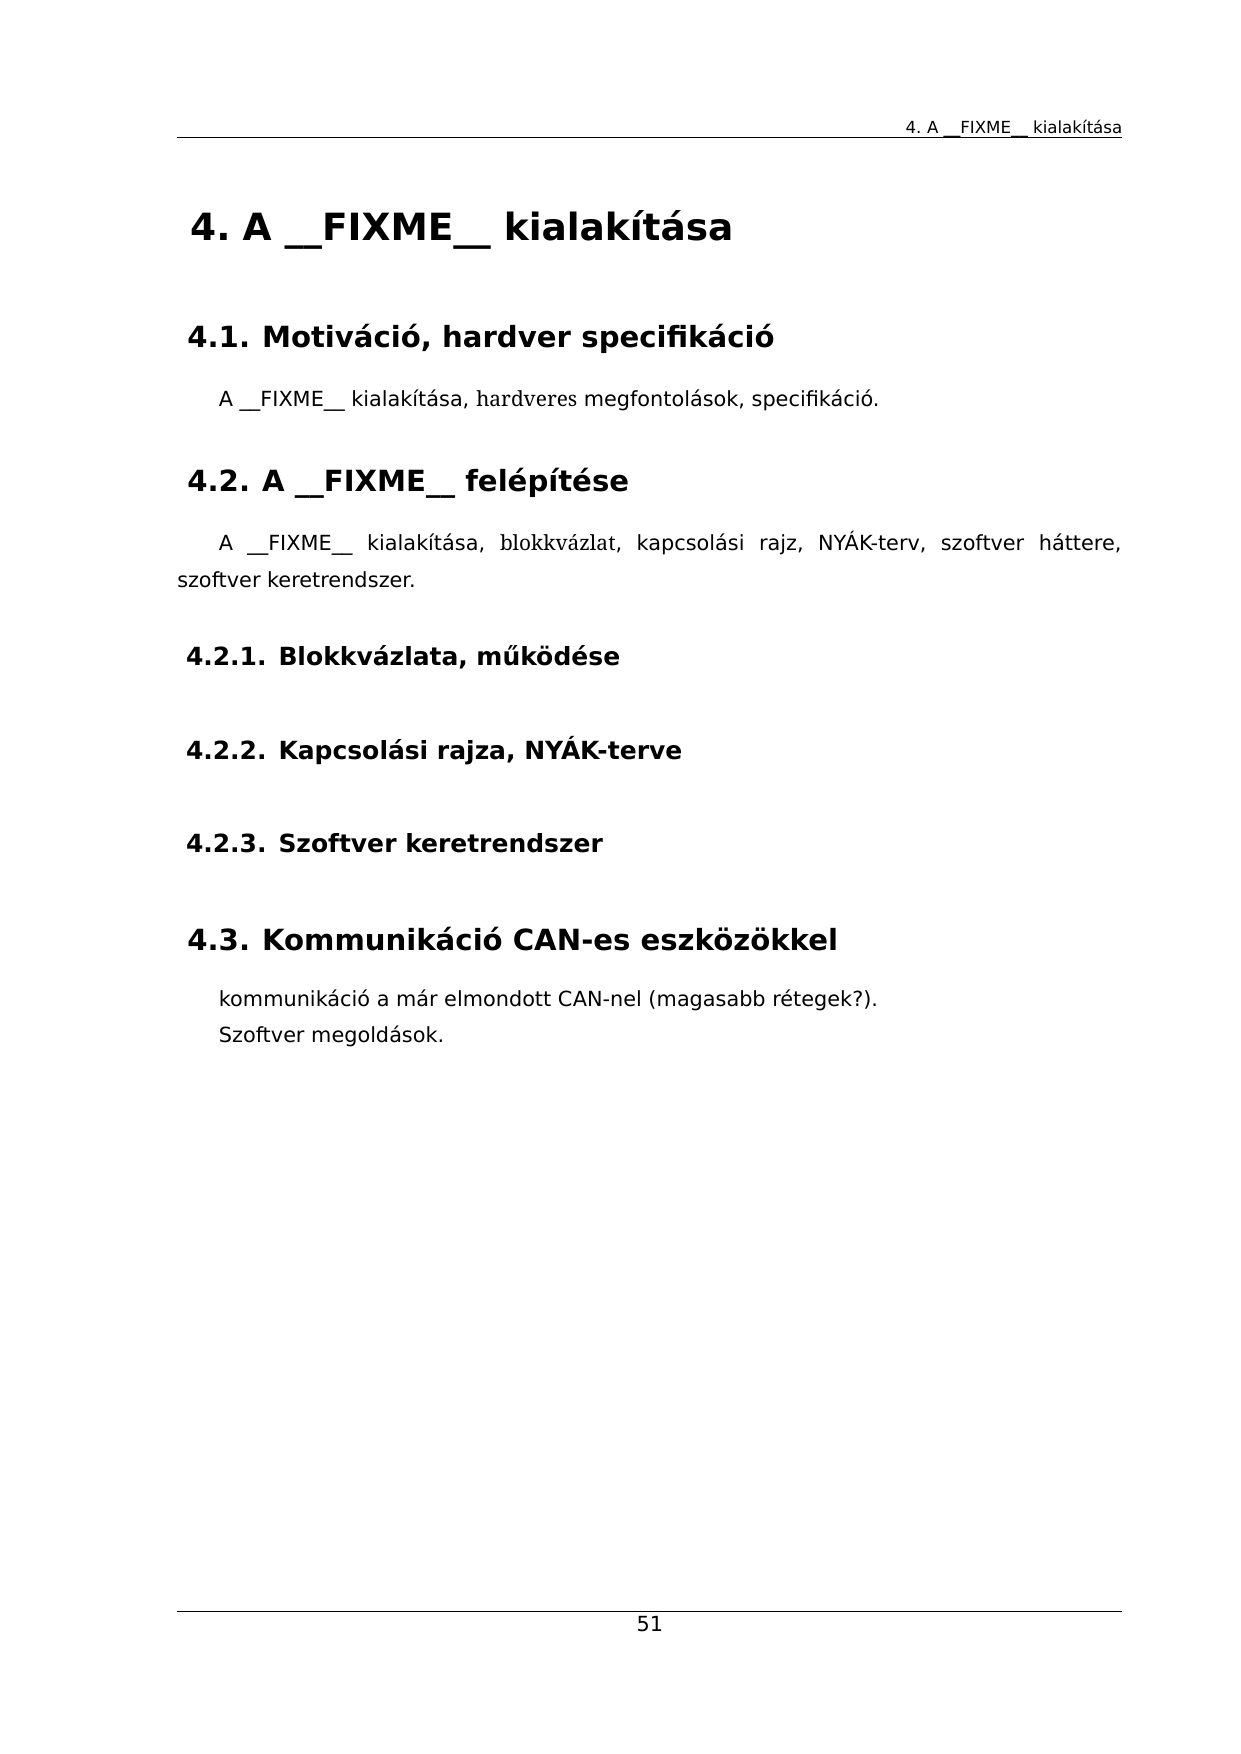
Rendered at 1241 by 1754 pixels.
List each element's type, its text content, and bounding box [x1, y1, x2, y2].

subtitle Motiváció, hardver specifikáció [177, 321, 1122, 355]
subtitle A __FIXME__ felépítése [177, 464, 1122, 498]
subtitle Kommunikáció CAN-es eszközökkel [177, 923, 1122, 957]
text Szoftver megoldások. [177, 1023, 1122, 1047]
subtitle Kapcsolási rajza, NYÁK-terve [177, 736, 1122, 765]
subtitle Blokkvázlata, működése [177, 642, 1122, 671]
text A __FIXME__ kialakítása, hardveres megfontolások, specifikáció. [177, 384, 1122, 413]
text kommunikáció a már elmondott CAN-nel (magasabb rétegek?). [177, 987, 1122, 1011]
subtitle Szoftver keretrendszer [177, 830, 1122, 859]
text A __FIXME__ kialakítása, blokkvázlat, kapcsolási rajz, NYÁK-terv, szoftver háttere, szoftver keretrend­szer. [177, 528, 1122, 593]
subtitle A __FIXME__ kialakítása [177, 205, 1122, 249]
